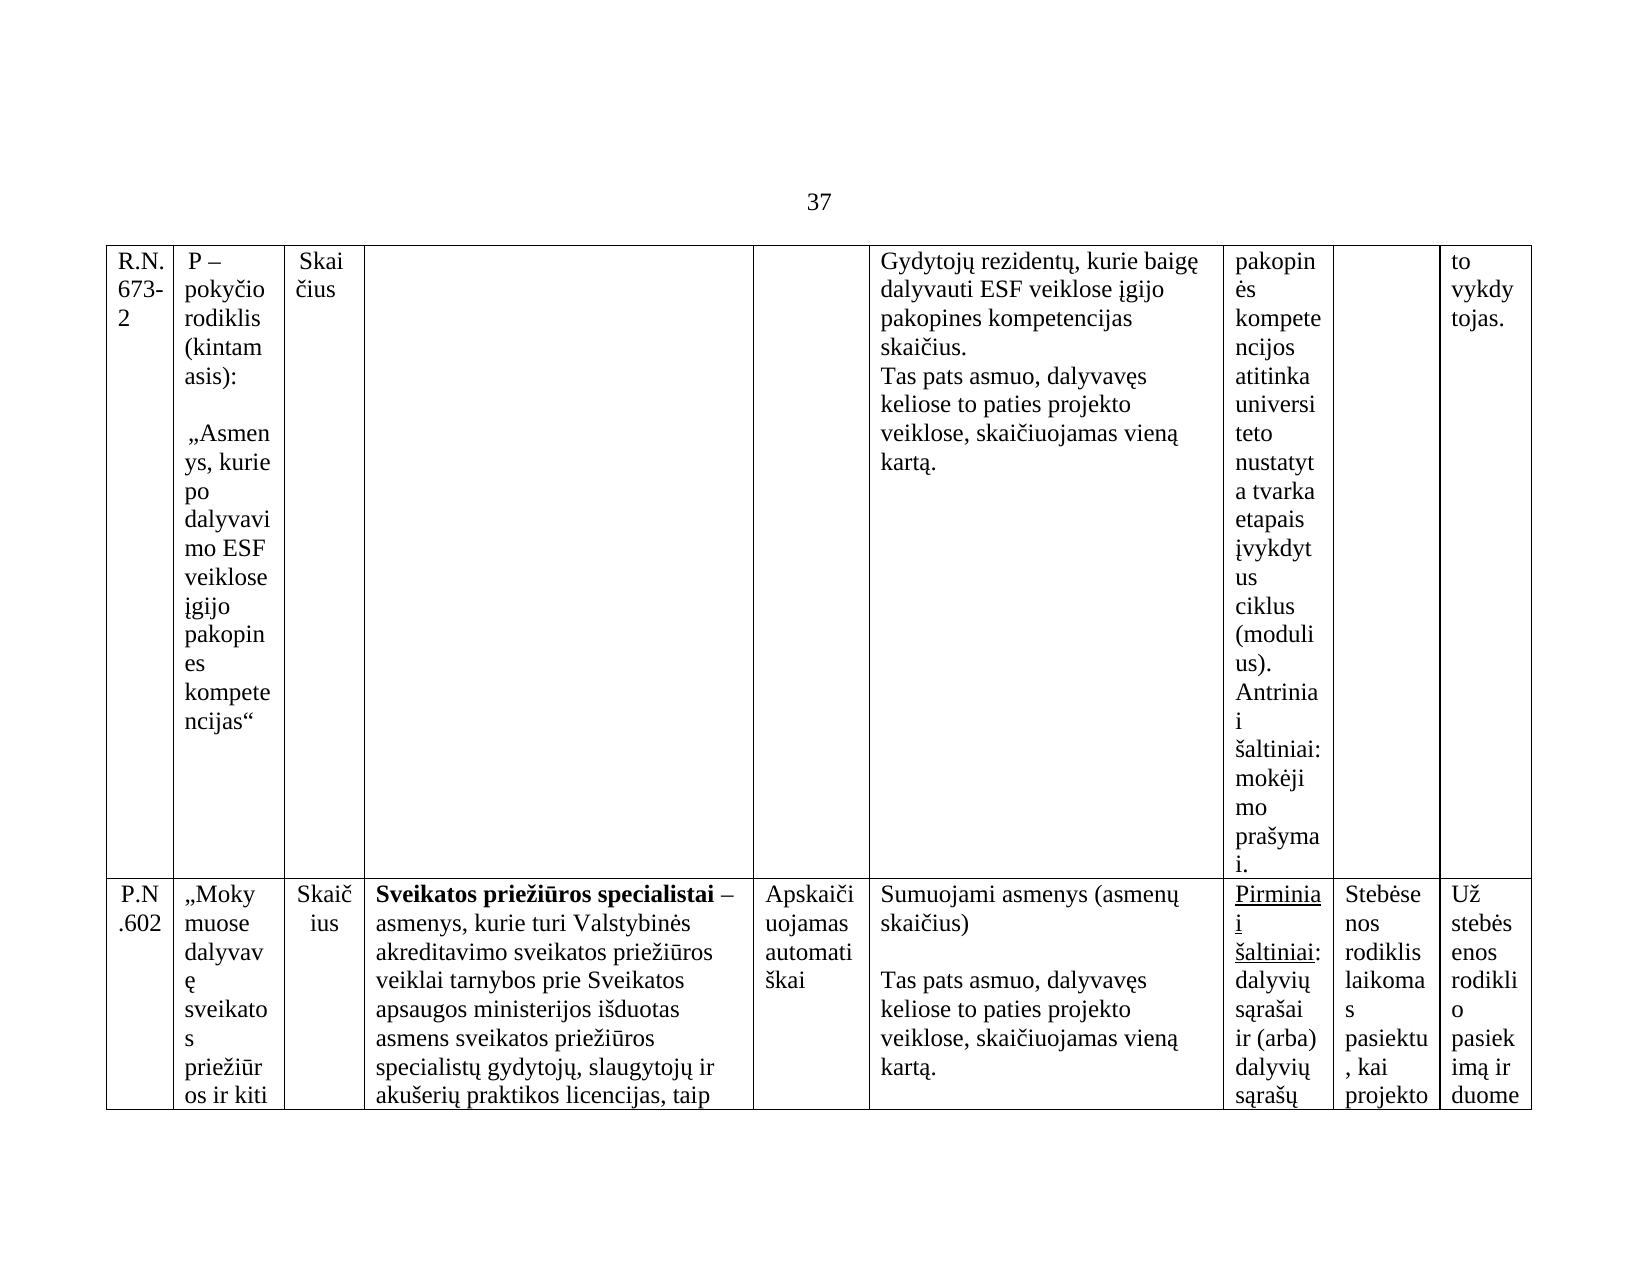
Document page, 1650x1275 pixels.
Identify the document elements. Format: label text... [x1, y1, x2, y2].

table_cell R.N.673-2 [107, 246, 173, 878]
table_cell Apskaičiuojamas automatiškai [754, 879, 869, 1109]
table_cell Sveikatos priežiūros specialistai – asmenys, kurie turi Valstybinės akreditavimo sveikatos priežiūros veiklai tarnybos prie Sveikatos apsaugos ministerijos išduotas asmens sveikatos priežiūros specialistų gydytojų, slaugytojų ir akušerių praktikos licencijas, taip [365, 879, 753, 1109]
table_cell [365, 246, 753, 878]
table_cell „Mokymuose dalyvavę sveikatos priežiūros ir kiti [174, 879, 284, 1109]
table_cell Pirminiai šaltiniai: dalyvių sąrašai ir (arba) dalyvių sąrašų [1224, 879, 1333, 1109]
table_cell Skaičius [285, 246, 364, 878]
table_cell [754, 246, 869, 878]
table_cell [1334, 246, 1439, 878]
table_cell Skaičius [285, 879, 364, 1109]
table_cell P – pokyčio rodiklis (kintamasis): „Asmenys, kurie po dalyvavimo ESF veiklose įgijo pakopines kompetencijas“ [174, 246, 284, 878]
table_cell Stebėsenos rodiklis laikomas pasiektu, kai projekto [1334, 879, 1439, 1109]
table_cell Už stebėsenos rodiklio pasiekimą ir duome [1441, 879, 1531, 1109]
table_cell Gydytojų rezidentų, kurie baigę dalyvauti ESF veiklose įgijo pakopines kompetencijas skaičius. Tas pats asmuo, dalyvavęs keliose to paties projekto veiklose, skaičiuojamas vieną kartą. [870, 246, 1223, 878]
table_cell to vykdytojas. [1441, 246, 1531, 878]
table_cell P.N.602 [107, 879, 173, 1109]
table_cell Sumuojami asmenys (asmenų skaičius) Tas pats asmuo, dalyvavęs keliose to paties projekto veiklose, skaičiuojamas vieną kartą. [870, 879, 1223, 1109]
table_cell pakopinės kompetencijos atitinka universiteto nustatyta tvarka etapais įvykdytus ciklus (modulius). Antriniai šaltiniai: mokėjimo prašymai. [1224, 246, 1333, 878]
